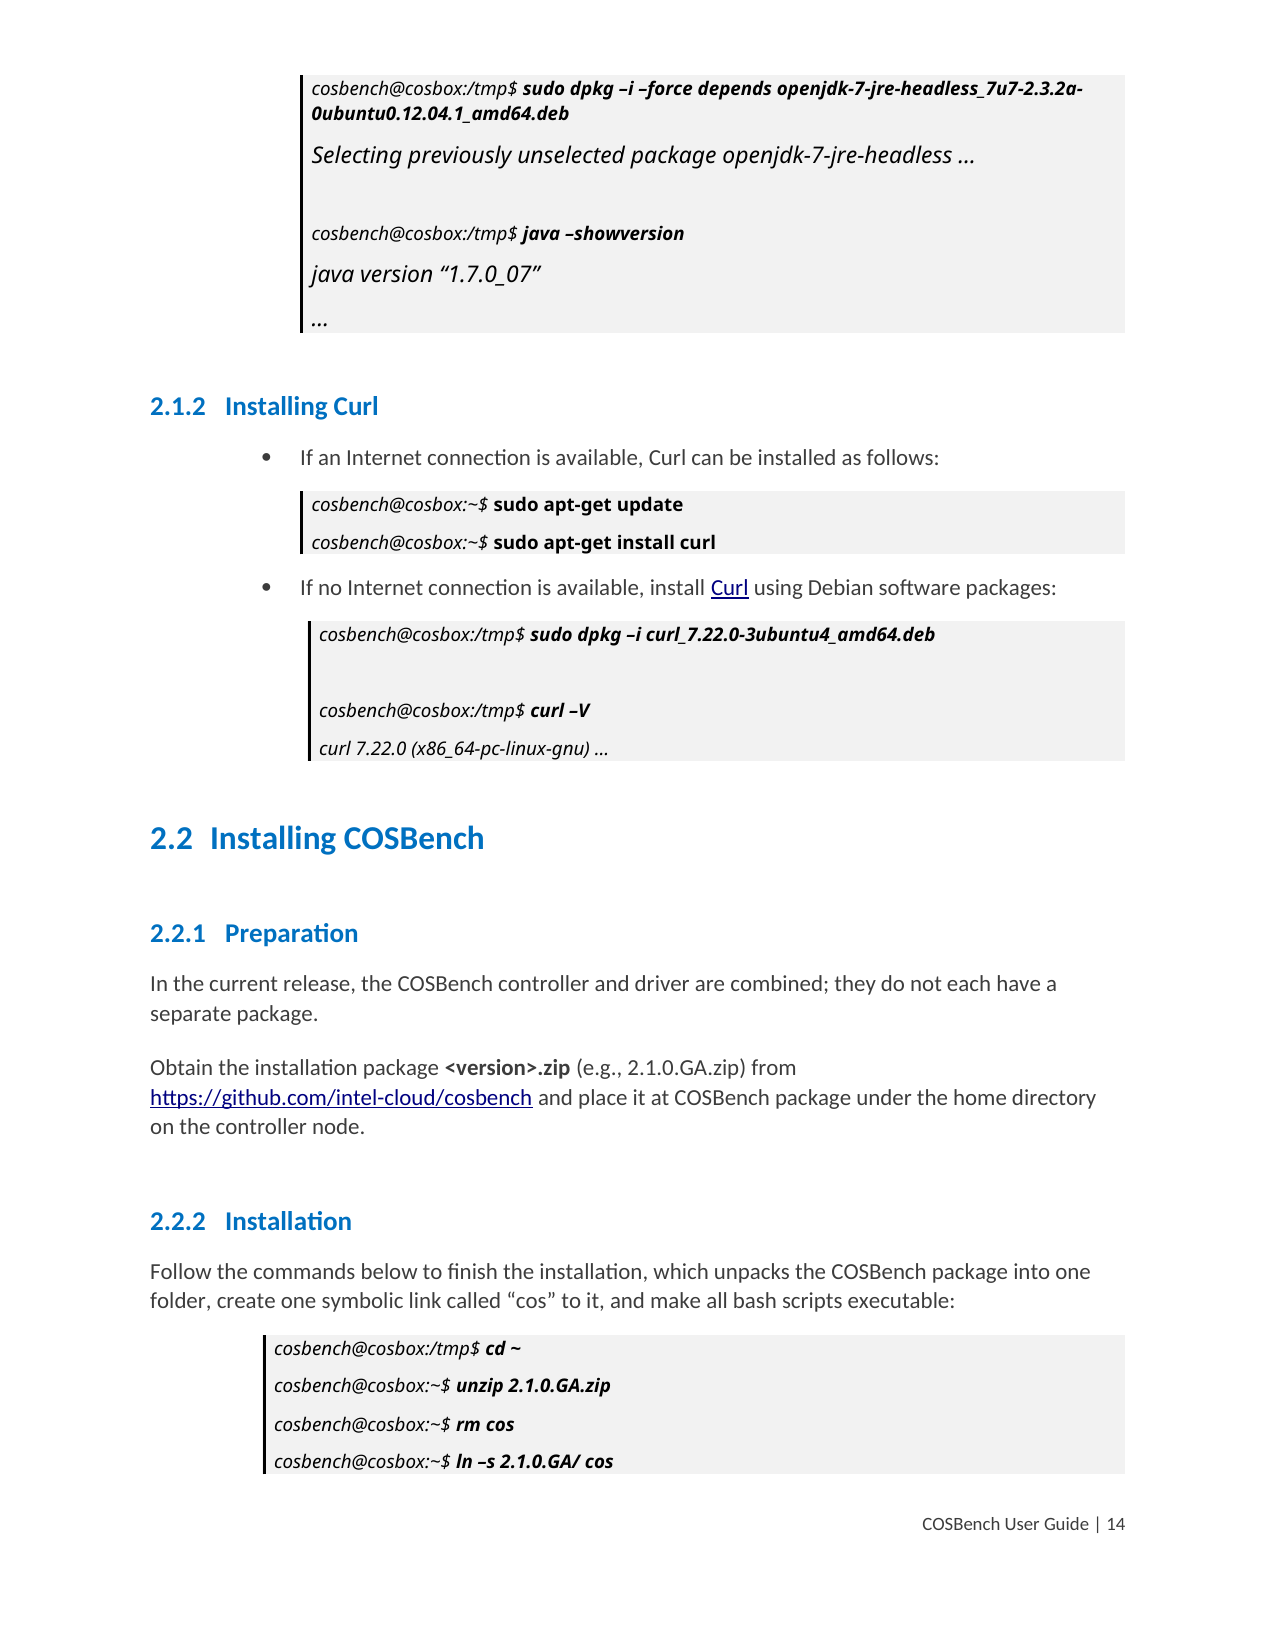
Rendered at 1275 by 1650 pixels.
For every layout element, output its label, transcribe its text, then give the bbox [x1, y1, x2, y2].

list If an Internet connection is available, Curl can be installed as follows: [262, 443, 1125, 471]
text … [303, 302, 1125, 333]
text cosbench@cosbox:~$ rm cos [266, 1411, 1125, 1436]
text curl 7.22.0 (x86_64-pc-linux-gnu) … [311, 736, 1125, 761]
text In the current release, the COSBench controller and driver are combined; they do not each have a separate package. [150, 969, 1125, 1027]
text cosbench@cosbox:~$ sudo apt-get update [303, 491, 1125, 517]
text cosbench@cosbox:~$ ln –s 2.1.0.GA/ cos [266, 1449, 1125, 1474]
subtitle Installing COSBench [150, 817, 1125, 858]
subtitle Installation [150, 1204, 1125, 1237]
text Selecting previously unselected package openjdk-7-jre-headless … [303, 138, 1125, 170]
subtitle Installing Curl [150, 389, 1125, 423]
text cosbench@cosbox:/tmp$ cd ~ [266, 1335, 1125, 1360]
text cosbench@cosbox:~$ sudo apt-get install curl [303, 529, 1125, 554]
list If no Internet connection is available, install Curl using Debian software packages: [262, 573, 1125, 601]
text cosbench@cosbox:/tmp$ sudo dpkg –i curl_7.22.0-3ubuntu4_amd64.deb [311, 621, 1125, 647]
text java version “1.7.0_07” [303, 258, 1125, 289]
text Obtain the installation package <version>.zip (e.g., 2.1.0.GA.zip) from https://github.com/intel-cloud/cosbench and place it at COSBench package under the home directory on the controller node. [150, 1053, 1125, 1140]
text cosbench@cosbox:~$ unzip 2.1.0.GA.zip [266, 1373, 1125, 1398]
subtitle Preparation [150, 916, 1125, 949]
text Follow the commands below to finish the installation, which unpacks the COSBench package into one folder, create one symbolic link called “cos” to it, and make all bash scripts executable: [150, 1257, 1125, 1315]
text cosbench@cosbox:/tmp$ curl –V [311, 697, 1125, 723]
text cosbench@cosbox:/tmp$ java –showversion [303, 220, 1125, 246]
text cosbench@cosbox:/tmp$ sudo dpkg –i –force depends openjdk-7-jre-headless_7u7-2.3.2a-0ubuntu0.12.04.1_amd64.deb [303, 75, 1125, 126]
